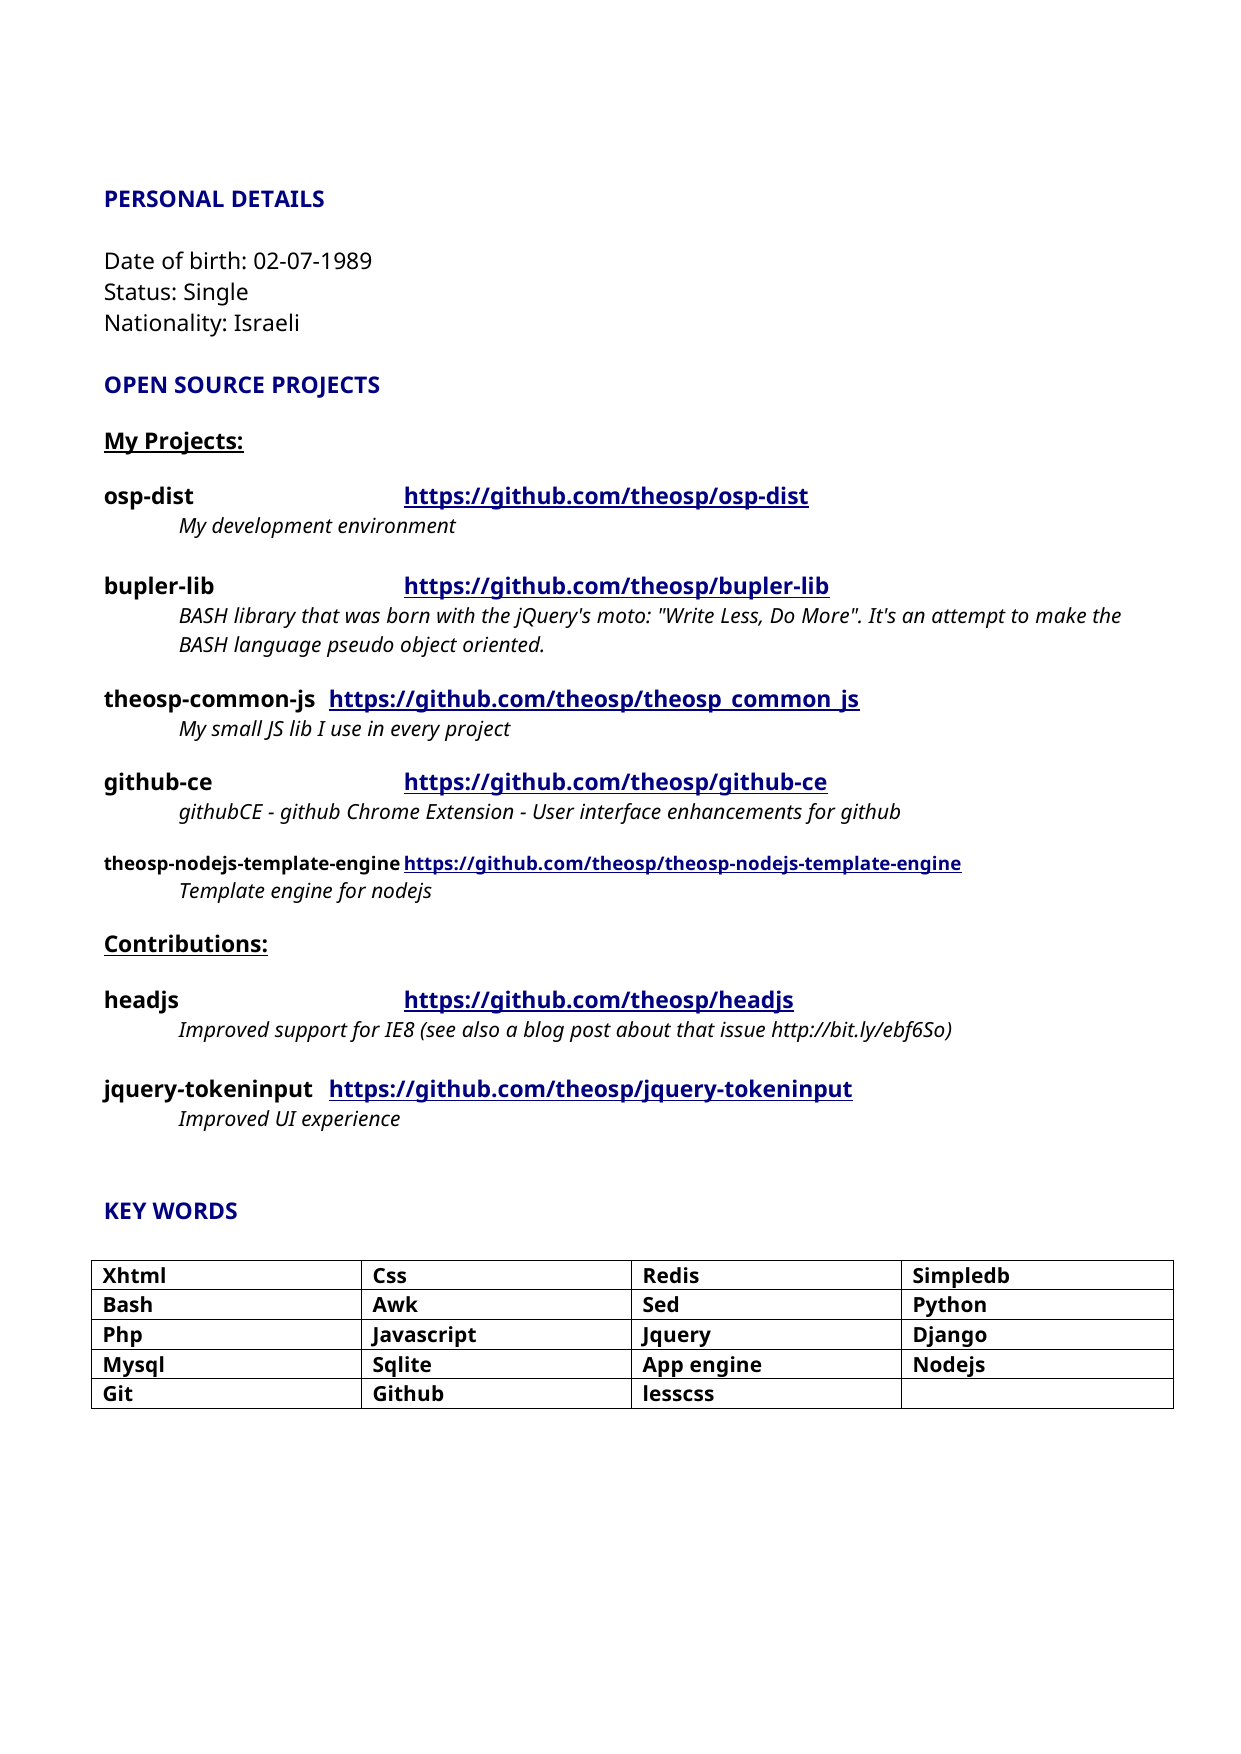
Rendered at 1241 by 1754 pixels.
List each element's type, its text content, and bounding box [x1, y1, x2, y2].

table_cell [902, 1379, 1173, 1408]
subtitle Template engine for nodejs [103, 876, 1137, 904]
subtitle Improved support for IE8 (see also a blog post about that issue http://bit.ly/ebf6So) [103, 1014, 1137, 1043]
table_header Simpledb [902, 1261, 1173, 1289]
table_cell App engine [632, 1350, 901, 1378]
subtitle PERSONAL DETAILS [103, 183, 1137, 214]
text Contributions: [103, 928, 1137, 959]
subtitle githubCE - github Chrome Extension - User interface enhancements for github [103, 797, 1137, 826]
table_cell Github [362, 1379, 631, 1408]
subtitle KEY WORDS [103, 1195, 1137, 1226]
subtitle My small JS lib I use in every project [103, 713, 1137, 742]
subtitle BASH library that was born with the jQuery's moto: "Write Less, Do More". It's an attempt to make the BASH language pseudo object oriented. [103, 601, 1137, 658]
subtitle headjs https://github.com/theosp/headjs [103, 983, 1137, 1014]
subtitle My development environment [103, 511, 1137, 539]
table_cell Mysql [92, 1350, 361, 1378]
table_cell Django [902, 1320, 1173, 1348]
table_cell Jquery [632, 1320, 901, 1348]
subtitle osp-dist https://github.com/theosp/osp-dist [103, 480, 1137, 511]
table_cell Bash [92, 1290, 361, 1319]
subtitle Improved UI experience [103, 1104, 1137, 1133]
table_header Css [362, 1261, 631, 1289]
table_cell lesscss [632, 1379, 901, 1408]
table_cell Python [902, 1290, 1173, 1319]
table_cell Sqlite [362, 1350, 631, 1378]
subtitle jquery-tokeninput https://github.com/theosp/jquery-tokeninput [103, 1073, 1137, 1104]
table_cell Php [92, 1320, 361, 1348]
subtitle theosp-nodejs-template-engine https://github.com/theosp/theosp-nodejs-template-engine [103, 850, 1137, 876]
table_header Xhtml [92, 1261, 361, 1289]
subtitle github-ce https://github.com/theosp/github-ce [103, 766, 1137, 797]
table_cell Sed [632, 1290, 901, 1319]
text Date of birth: 02-07-1989 [103, 245, 1137, 276]
text Status: Single [103, 276, 1137, 307]
table_cell Git [92, 1379, 361, 1408]
subtitle theosp-common-js https://github.com/theosp/theosp_common_js [103, 682, 1137, 713]
table_cell Javascript [362, 1320, 631, 1348]
table_cell Awk [362, 1290, 631, 1319]
subtitle OPEN SOURCE PROJECTS [103, 369, 1137, 401]
subtitle My Projects: [103, 424, 1137, 456]
table_header Redis [632, 1261, 901, 1289]
subtitle bupler-lib https://github.com/theosp/bupler-lib [103, 570, 1137, 601]
text Nationality: Israeli [103, 307, 1137, 338]
table_cell Nodejs [902, 1350, 1173, 1378]
